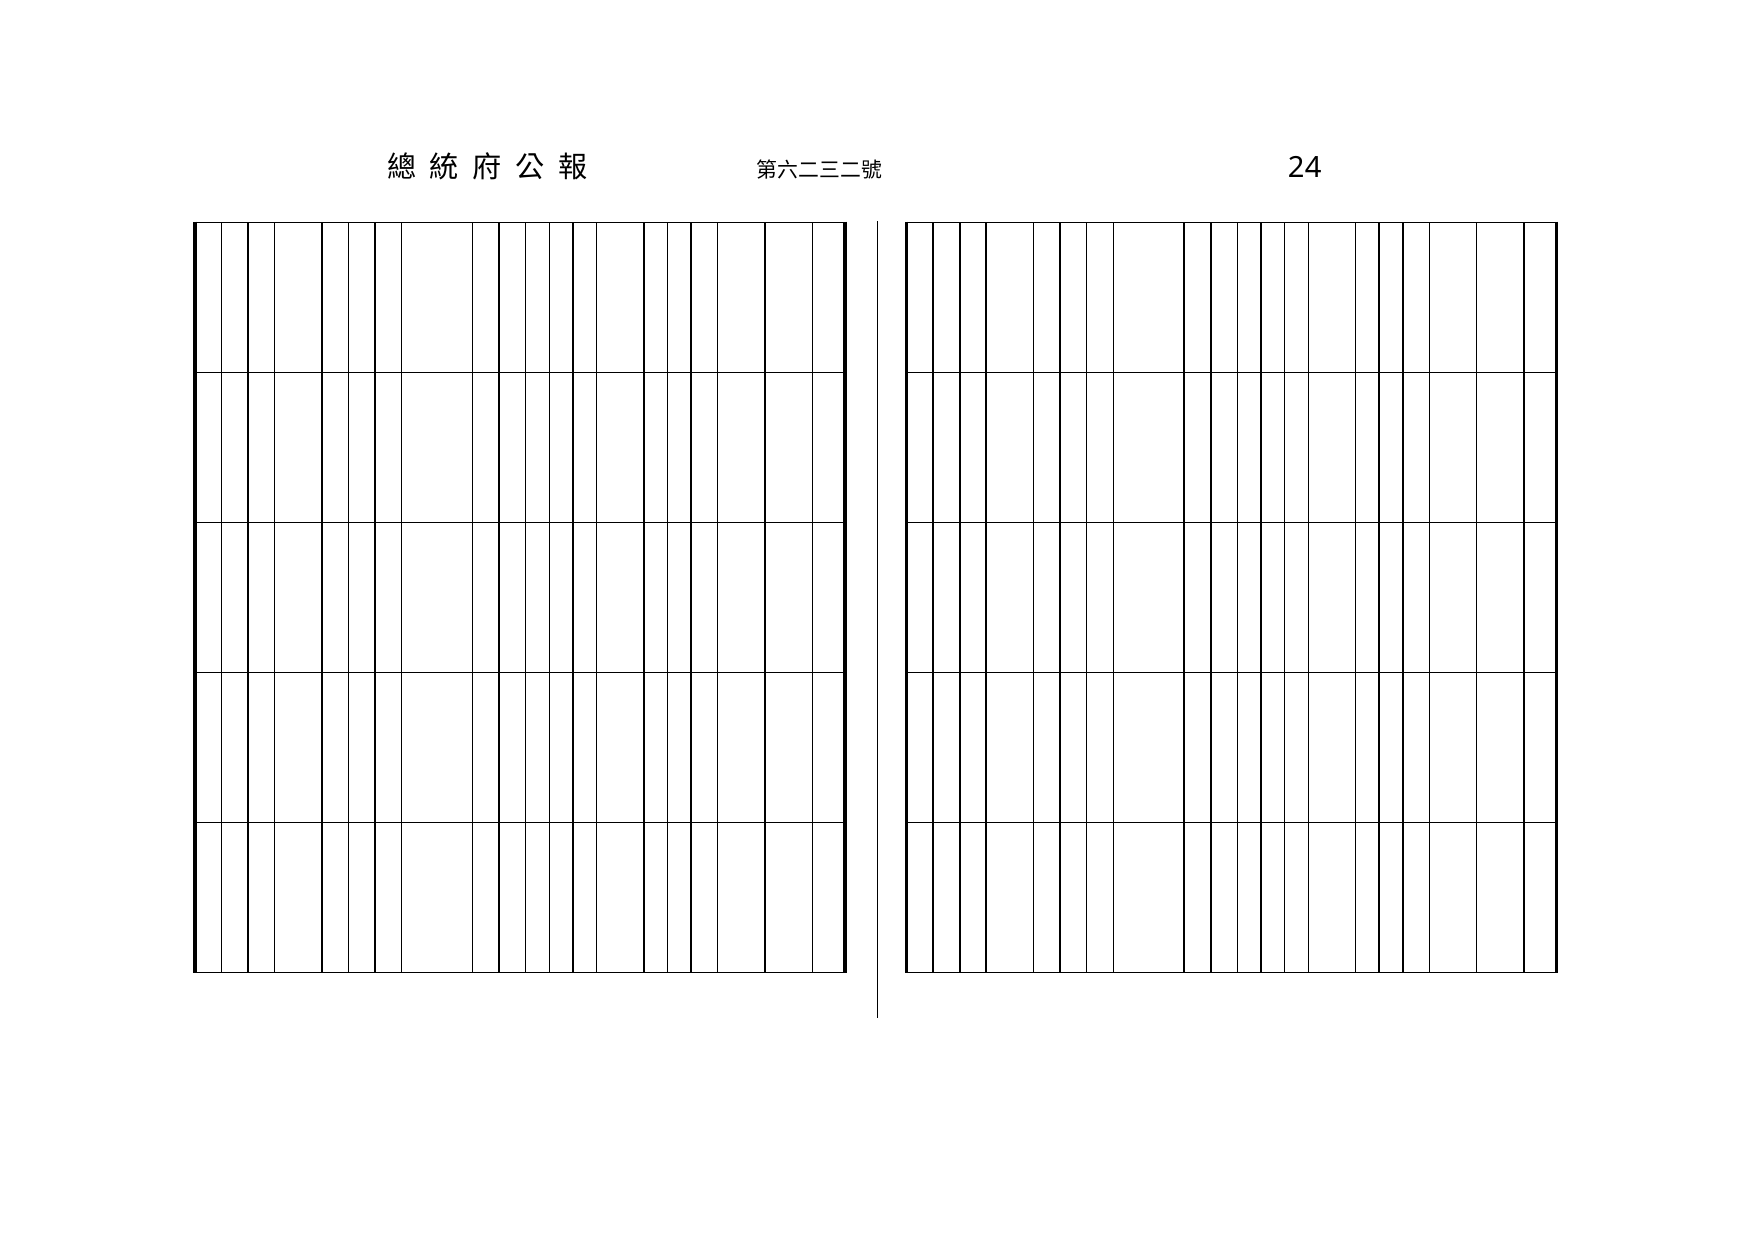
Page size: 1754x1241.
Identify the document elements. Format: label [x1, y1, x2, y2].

table_cell [1137, 523, 1161, 672]
table_cell [692, 673, 717, 822]
table_cell [574, 823, 596, 972]
table_cell [402, 523, 425, 672]
table_cell [1114, 823, 1137, 972]
table_cell [1087, 523, 1113, 672]
table_cell [1453, 673, 1476, 822]
table_cell [718, 523, 741, 672]
table_cell [1380, 673, 1402, 822]
table_cell [620, 673, 643, 822]
table_cell [249, 823, 274, 972]
table_cell [425, 223, 449, 372]
table_cell [908, 223, 932, 372]
table_cell [987, 823, 1010, 972]
table_cell [692, 373, 717, 522]
table_cell [1034, 823, 1059, 972]
table_cell [1285, 523, 1308, 672]
table_cell [1238, 673, 1260, 822]
table_cell [1404, 223, 1429, 372]
table_cell [1477, 673, 1500, 822]
table_cell [500, 373, 525, 522]
table_cell [1238, 523, 1260, 672]
table_cell [934, 223, 959, 372]
table_cell [500, 823, 525, 972]
table_cell [1525, 823, 1555, 972]
table_cell [1262, 373, 1284, 522]
table_cell [275, 223, 298, 372]
table_cell [500, 673, 525, 822]
table_cell [1525, 523, 1555, 672]
table_cell [620, 223, 643, 372]
table_cell [1356, 373, 1378, 522]
table_cell [1137, 373, 1161, 522]
table_cell [197, 523, 221, 672]
table_cell [449, 523, 472, 672]
table_cell [574, 673, 596, 822]
table_cell [1500, 223, 1523, 372]
table_cell [1356, 823, 1378, 972]
table_cell [349, 673, 374, 822]
table_cell [449, 223, 472, 372]
table_cell [323, 373, 348, 522]
table_cell [1332, 523, 1355, 672]
table_cell [550, 223, 572, 372]
table_cell [961, 823, 985, 972]
table_cell [1034, 223, 1059, 372]
table_cell [1285, 223, 1308, 372]
table_cell [987, 223, 1010, 372]
table_cell [500, 223, 525, 372]
table_cell [1309, 823, 1332, 972]
table_cell [934, 523, 959, 672]
table_cell [1525, 373, 1555, 522]
table_cell [1212, 823, 1237, 972]
table_cell [718, 373, 741, 522]
table_cell [1161, 673, 1183, 822]
table_cell [526, 823, 549, 972]
table_cell [668, 223, 690, 372]
table_cell [574, 373, 596, 522]
table_cell [1034, 523, 1059, 672]
table_cell [1034, 673, 1059, 822]
table_cell [1500, 673, 1523, 822]
table_cell [766, 223, 789, 372]
table_cell [908, 523, 932, 672]
table_cell [1430, 373, 1453, 522]
table_cell [1010, 523, 1033, 672]
table_cell [1380, 523, 1402, 672]
table_cell [1404, 523, 1429, 672]
table_cell [473, 823, 498, 972]
table_cell [526, 673, 549, 822]
table_cell [1061, 823, 1086, 972]
table_cell [1185, 373, 1210, 522]
table_cell [526, 223, 549, 372]
table_cell [1087, 373, 1113, 522]
table_cell [1212, 373, 1237, 522]
table_cell [766, 523, 789, 672]
table_cell [1430, 523, 1453, 672]
table_cell [1500, 523, 1523, 672]
table_cell [1238, 223, 1260, 372]
table_cell [1010, 673, 1033, 822]
table_cell [1161, 823, 1183, 972]
table_cell [813, 523, 843, 672]
table_cell [692, 223, 717, 372]
table_cell [349, 523, 374, 672]
table_cell [349, 223, 374, 372]
table_cell [222, 673, 247, 822]
table_cell [526, 523, 549, 672]
table_cell [718, 223, 741, 372]
table_cell [741, 373, 764, 522]
table_cell [1309, 223, 1332, 372]
table_cell [222, 823, 247, 972]
table_cell [692, 523, 717, 672]
table_cell [645, 373, 667, 522]
table_cell [1477, 373, 1500, 522]
table_cell [766, 673, 789, 822]
table_cell [1061, 673, 1086, 822]
table_cell [1332, 223, 1355, 372]
table_cell [1380, 823, 1402, 972]
table_cell [1262, 523, 1284, 672]
table_cell [934, 373, 959, 522]
table_cell [249, 673, 274, 822]
table_cell [813, 223, 843, 372]
table_cell [668, 373, 690, 522]
table_cell [222, 523, 247, 672]
table_cell [376, 673, 401, 822]
table_cell [500, 523, 525, 672]
table_cell [1114, 373, 1137, 522]
table_cell [668, 523, 690, 672]
table_cell [222, 223, 247, 372]
table_cell [718, 673, 741, 822]
table_cell [908, 673, 932, 822]
table_cell [298, 223, 321, 372]
table_cell [197, 823, 221, 972]
table_cell [1010, 223, 1033, 372]
table_cell [1430, 223, 1453, 372]
table_cell [402, 223, 425, 372]
table_cell [1430, 673, 1453, 822]
table_cell [323, 823, 348, 972]
table_cell [1010, 823, 1033, 972]
table_cell [1453, 223, 1476, 372]
table_cell [473, 223, 498, 372]
table_cell [222, 373, 247, 522]
table_cell [1453, 373, 1476, 522]
table_cell [1309, 373, 1332, 522]
table_cell [526, 373, 549, 522]
table_cell [934, 673, 959, 822]
table_cell [1404, 673, 1429, 822]
table_cell [1430, 823, 1453, 972]
table_cell [197, 373, 221, 522]
table_cell [789, 373, 812, 522]
table_cell [597, 373, 620, 522]
table_cell [323, 223, 348, 372]
table_cell [1525, 223, 1555, 372]
table_cell [1500, 823, 1523, 972]
table_cell [197, 223, 221, 372]
table_cell [987, 673, 1010, 822]
table_cell [1525, 673, 1555, 822]
table_cell [550, 373, 572, 522]
table_cell [961, 373, 985, 522]
table_cell [961, 523, 985, 672]
table_cell [1185, 523, 1210, 672]
table_cell [275, 823, 298, 972]
table_cell [1332, 823, 1355, 972]
table_cell [376, 523, 401, 672]
table_cell [934, 823, 959, 972]
table_cell [1061, 523, 1086, 672]
table_cell [1262, 823, 1284, 972]
table_cell [718, 823, 741, 972]
table_cell [1114, 523, 1137, 672]
table_cell [1114, 223, 1137, 372]
table_cell [1356, 223, 1378, 372]
table_cell [574, 223, 596, 372]
table_cell [473, 373, 498, 522]
table_cell [1137, 673, 1161, 822]
table_cell [1404, 373, 1429, 522]
table_cell [908, 373, 932, 522]
table_cell [908, 823, 932, 972]
table_cell [323, 673, 348, 822]
table_cell [620, 373, 643, 522]
table_cell [550, 523, 572, 672]
table_cell [1332, 673, 1355, 822]
table_cell [1061, 373, 1086, 522]
table_cell [275, 373, 298, 522]
table_cell [789, 823, 812, 972]
table_cell [349, 823, 374, 972]
table_cell [741, 673, 764, 822]
table_cell [298, 523, 321, 672]
table_cell [275, 673, 298, 822]
table_cell [1262, 673, 1284, 822]
table_cell [1185, 223, 1210, 372]
table_cell [449, 823, 472, 972]
table_cell [987, 523, 1010, 672]
table_cell [249, 223, 274, 372]
table_cell [645, 823, 667, 972]
table_cell [961, 223, 985, 372]
table_cell [668, 823, 690, 972]
table_cell [1185, 823, 1210, 972]
table_cell [645, 223, 667, 372]
table_cell [249, 523, 274, 672]
table_cell [1137, 223, 1161, 372]
table_cell [1087, 223, 1113, 372]
table_cell [1285, 673, 1308, 822]
table_cell [249, 373, 274, 522]
table_cell [789, 673, 812, 822]
table_cell [1477, 523, 1500, 672]
table_cell [473, 523, 498, 672]
table_cell [987, 373, 1010, 522]
table_cell [449, 673, 472, 822]
table_cell [1285, 823, 1308, 972]
table_cell [766, 823, 789, 972]
table_cell [1114, 673, 1137, 822]
table_cell [425, 373, 449, 522]
table_cell [1161, 223, 1183, 372]
table_cell [789, 523, 812, 672]
table_cell [741, 523, 764, 672]
table_cell [668, 673, 690, 822]
table_cell [1477, 223, 1500, 372]
table_cell [1453, 823, 1476, 972]
table_cell [550, 673, 572, 822]
table_cell [961, 673, 985, 822]
table_cell [1137, 823, 1161, 972]
table_cell [1262, 223, 1284, 372]
table_cell [1453, 523, 1476, 672]
table_cell [402, 823, 425, 972]
table_cell [1404, 823, 1429, 972]
table_cell [550, 823, 572, 972]
table_cell [766, 373, 789, 522]
table_cell [1380, 223, 1402, 372]
table_cell [197, 673, 221, 822]
table_cell [425, 823, 449, 972]
table_cell [1185, 673, 1210, 822]
table_cell [741, 823, 764, 972]
table_cell [1356, 673, 1378, 822]
table_cell [1212, 223, 1237, 372]
table_cell [473, 673, 498, 822]
table_cell [425, 673, 449, 822]
table_cell [1161, 523, 1183, 672]
table_cell [298, 673, 321, 822]
table_cell [1087, 673, 1113, 822]
table_cell [376, 373, 401, 522]
table_cell [425, 523, 449, 672]
table_cell [597, 223, 620, 372]
table_cell [789, 223, 812, 372]
table_cell [1010, 373, 1033, 522]
table_cell [402, 373, 425, 522]
table_cell [1034, 373, 1059, 522]
table_cell [376, 823, 401, 972]
table_cell [1087, 823, 1113, 972]
table_cell [1161, 373, 1183, 522]
table_cell [1061, 223, 1086, 372]
table_cell [813, 373, 843, 522]
table_cell [402, 673, 425, 822]
table_cell [323, 523, 348, 672]
table_cell [349, 373, 374, 522]
table_cell [1212, 673, 1237, 822]
table_cell [298, 823, 321, 972]
table_cell [645, 673, 667, 822]
table_cell [1285, 373, 1308, 522]
table_cell [1332, 373, 1355, 522]
table_cell [275, 523, 298, 672]
table_cell [449, 373, 472, 522]
table_cell [1238, 373, 1260, 522]
table_cell [298, 373, 321, 522]
table_cell [1238, 823, 1260, 972]
table_cell [1477, 823, 1500, 972]
table_cell [1309, 523, 1332, 672]
table_cell [574, 523, 596, 672]
table_cell [1309, 673, 1332, 822]
table_cell [741, 223, 764, 372]
table_cell [620, 523, 643, 672]
table_cell [645, 523, 667, 672]
table_cell [1380, 373, 1402, 522]
table_cell [692, 823, 717, 972]
table_cell [1356, 523, 1378, 672]
table_cell [597, 523, 620, 672]
table_cell [1212, 523, 1237, 672]
table_cell [813, 673, 843, 822]
table_cell [376, 223, 401, 372]
table_cell [620, 823, 643, 972]
table_cell [1500, 373, 1523, 522]
table_cell [597, 673, 620, 822]
table_cell [597, 823, 620, 972]
table_cell [813, 823, 843, 972]
